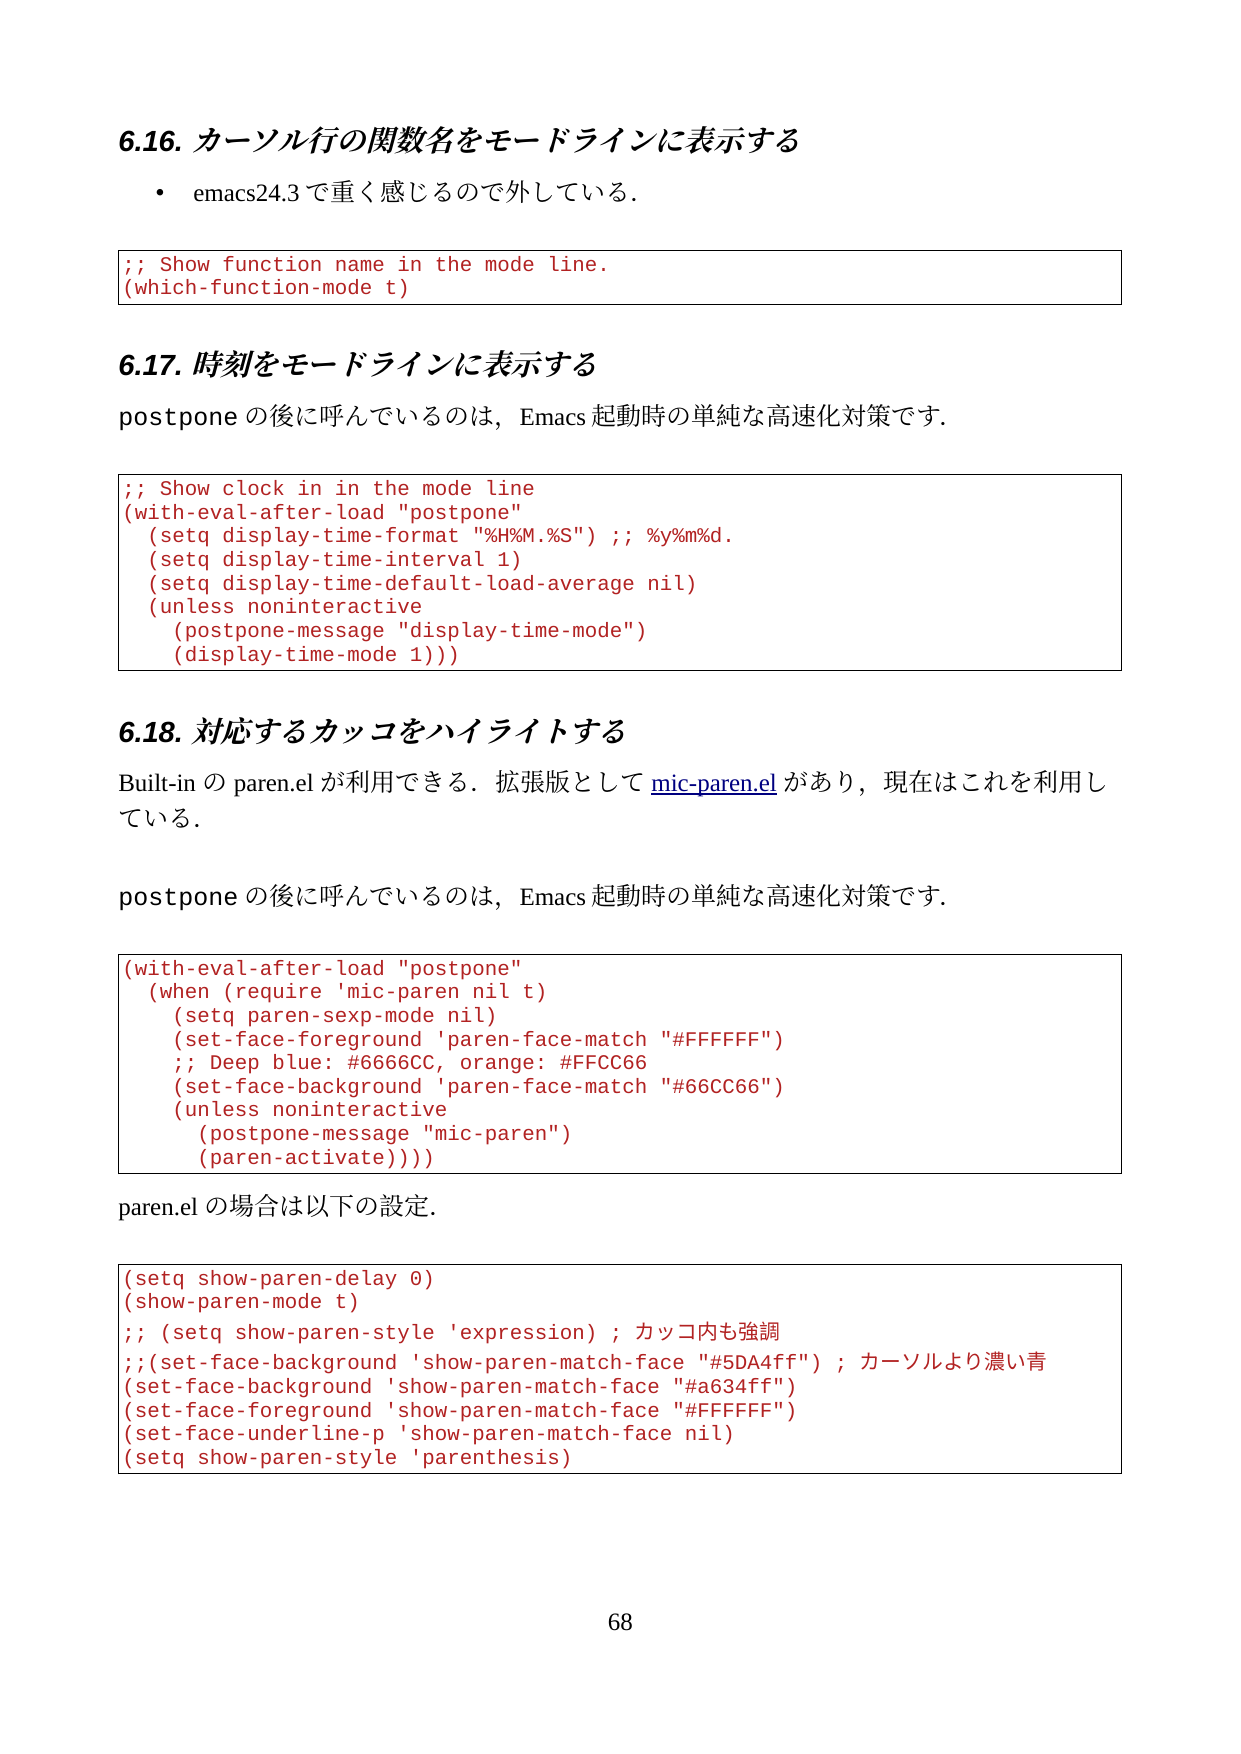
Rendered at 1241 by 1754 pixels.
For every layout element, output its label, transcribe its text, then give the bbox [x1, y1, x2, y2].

text (set-face-foreground 'show-paren-match-face "#FFFFFF") [119, 1396, 1121, 1419]
text postpone の後に呼んでいるのは，Emacs起動時の単純な高速化対策です． [118, 397, 1122, 462]
text (setq show-paren-style 'parenthesis) [119, 1443, 1121, 1473]
subtitle 対応するカッコをハイライトする [118, 709, 1122, 751]
text (show-paren-mode t) [119, 1288, 1121, 1311]
text ;; Show function name in the mode line. [119, 251, 1121, 273]
text (postpone-message "display-time-mode") [119, 616, 1121, 640]
text ;; (setq show-paren-style 'expression) ; カッコ内も強調 [119, 1311, 1121, 1342]
text (when (require 'mic-paren nil t) [119, 977, 1121, 1001]
text postpone の後に呼んでいるのは，Emacs起動時の単純な高速化対策です． [118, 876, 1122, 941]
subtitle 時刻をモードラインに表示する [118, 342, 1122, 384]
text (set-face-background 'paren-face-match "#66CC66") [119, 1072, 1121, 1096]
text (paren-activate)))) [119, 1143, 1121, 1173]
text (display-time-mode 1))) [119, 640, 1121, 670]
text ;; Show clock in in the mode line [119, 475, 1121, 498]
text (unless noninteractive [119, 592, 1121, 616]
text (with-eval-after-load "postpone" [119, 498, 1121, 521]
text (postpone-message "mic-paren") [119, 1119, 1121, 1143]
text (setq display-time-default-load-average nil) [119, 569, 1121, 592]
text paren.el の場合は以下の設定． [118, 1187, 1122, 1251]
text ;;(set-face-background 'show-paren-match-face "#5DA4ff") ; カーソルより濃い青 [119, 1342, 1121, 1372]
text (setq paren-sexp-mode nil) [119, 1001, 1121, 1024]
text (setq display-time-interval 1) [119, 545, 1121, 569]
text (with-eval-after-load "postpone" [119, 955, 1121, 977]
text (setq display-time-format "%H%M.%S") ;; %y%m%d. [119, 521, 1121, 545]
subtitle カーソル行の関数名をモードラインに表示する [118, 118, 1122, 160]
text (set-face-underline-p 'show-paren-match-face nil) [119, 1419, 1121, 1443]
text (set-face-foreground 'paren-face-match "#FFFFFF") [119, 1024, 1121, 1048]
text ;; Deep blue: #6666CC, orange: #FFCC66 [119, 1048, 1121, 1072]
text (set-face-background 'show-paren-match-face "#a634ff") [119, 1372, 1121, 1396]
text (unless noninteractive [119, 1096, 1121, 1119]
text (which-function-mode t) [119, 273, 1121, 304]
text (setq show-paren-delay 0) [119, 1265, 1121, 1288]
text Built-in の paren.el が利用できる．拡張版として mic-paren.el があり，現在はこれを利用している． [118, 763, 1122, 864]
list emacs24.3 で重く感じるので外している． [156, 172, 1122, 237]
